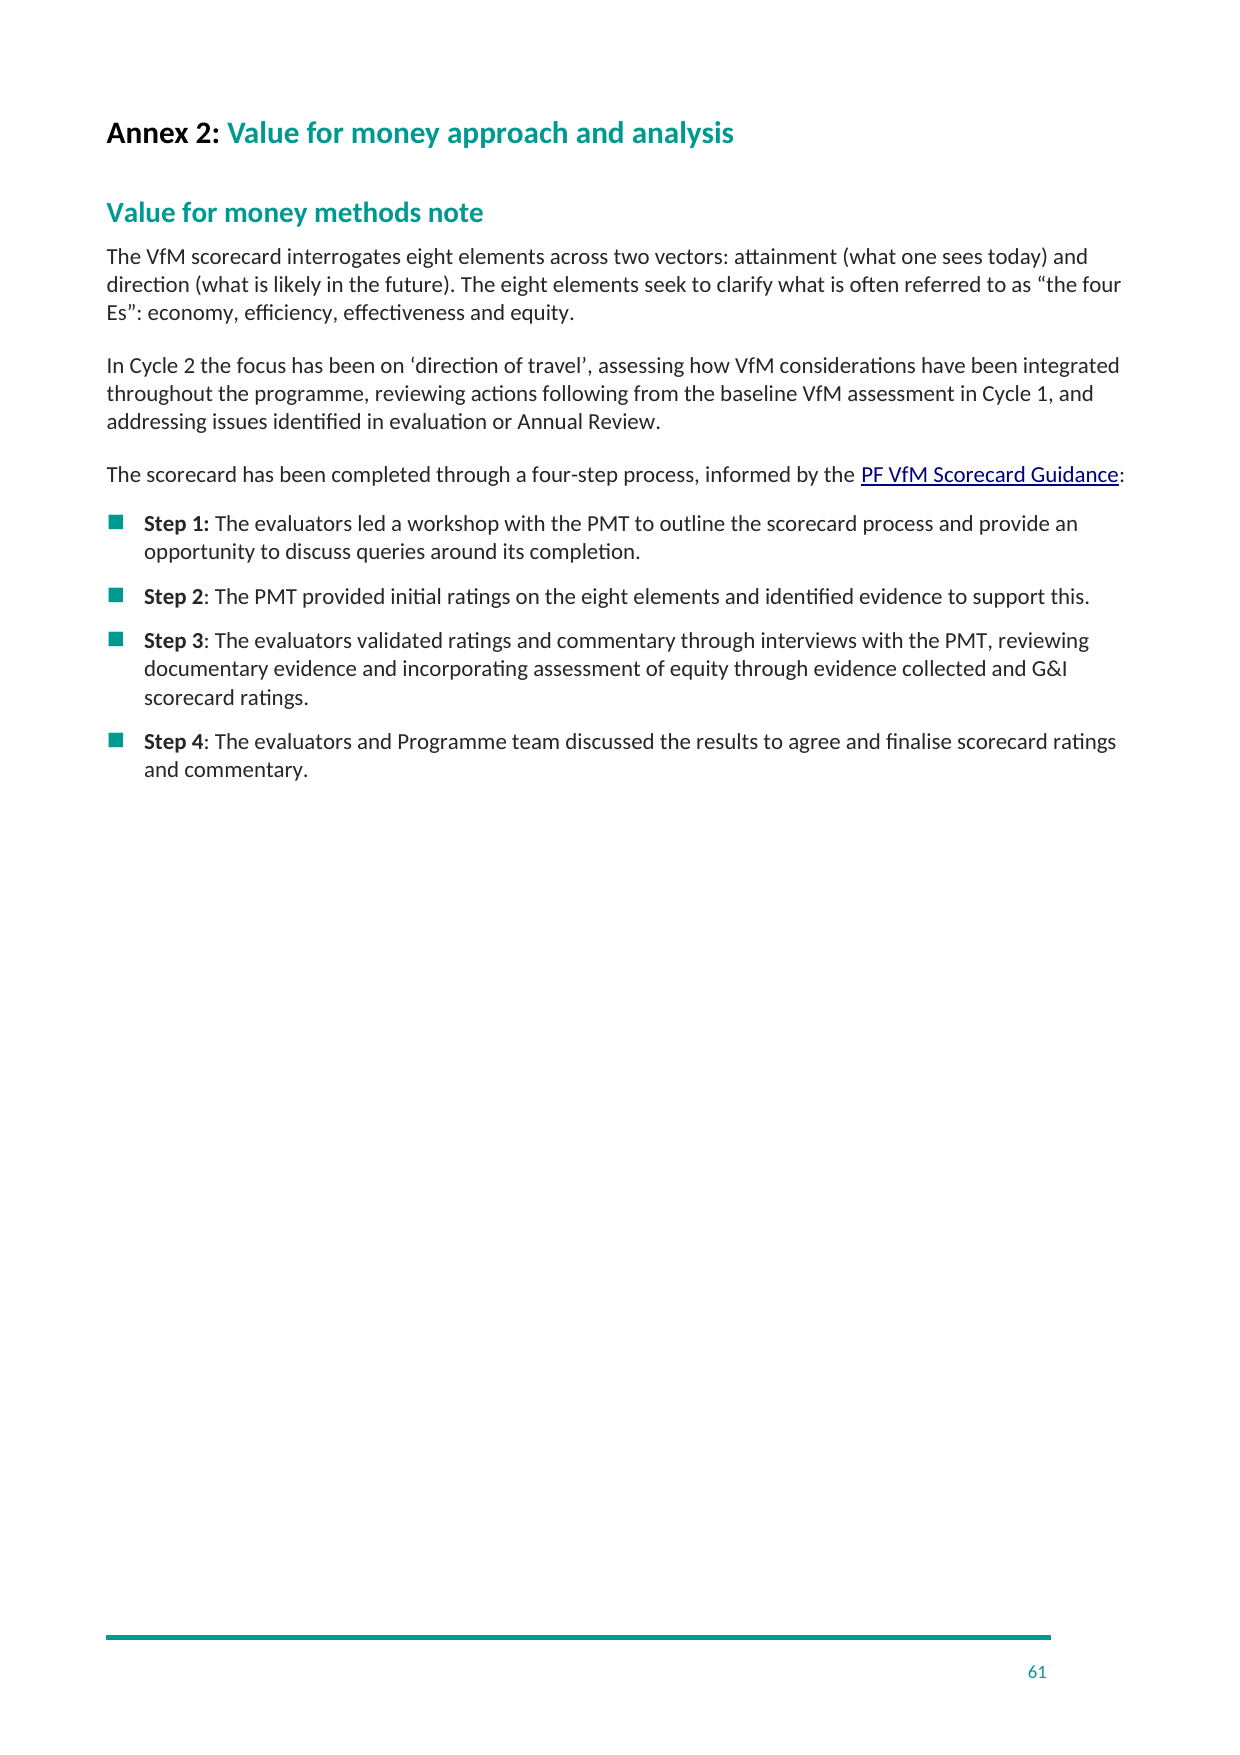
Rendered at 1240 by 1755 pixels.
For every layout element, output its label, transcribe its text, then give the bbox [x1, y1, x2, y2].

subtitle : Value for money approach and analysis [106, 113, 1133, 151]
list Step 3: The evaluators validated ratings and commentary through interviews with the PMT, reviewing documentary evidence and incorporating assessment of equity through evidence collected and G&I scorecard ratings. [106, 627, 1133, 711]
subtitle Value for money methods note [106, 194, 1133, 230]
text In Cycle 2 the focus has been on ‘direction of travel’, assessing how VfM considerations have been integrated throughout the programme, reviewing actions following from the baseline VfM assessment in Cycle 1, and addressing issues identified in evaluation or Annual Review. [106, 351, 1133, 435]
list Step 1: The evaluators led a workshop with the PMT to outline the scorecard process and provide an opportunity to discuss queries around its completion. [106, 509, 1133, 565]
text The VfM scorecard interrogates eight elements across two vectors: attainment (what one sees today) and direction (what is likely in the future). The eight elements seek to clarify what is often referred to as “the four Es”: economy, efficiency, effectiveness and equity. [106, 242, 1133, 326]
list Step 4: The evaluators and Programme team discussed the results to agree and finalise scorecard ratings and commentary. [106, 727, 1133, 783]
text The scorecard has been completed through a four-step process, informed by the PF VfM Scorecard Guidance: [106, 460, 1133, 488]
list Step 2: The PMT provided initial ratings on the eight elements and identified evidence to support this. [106, 582, 1133, 610]
